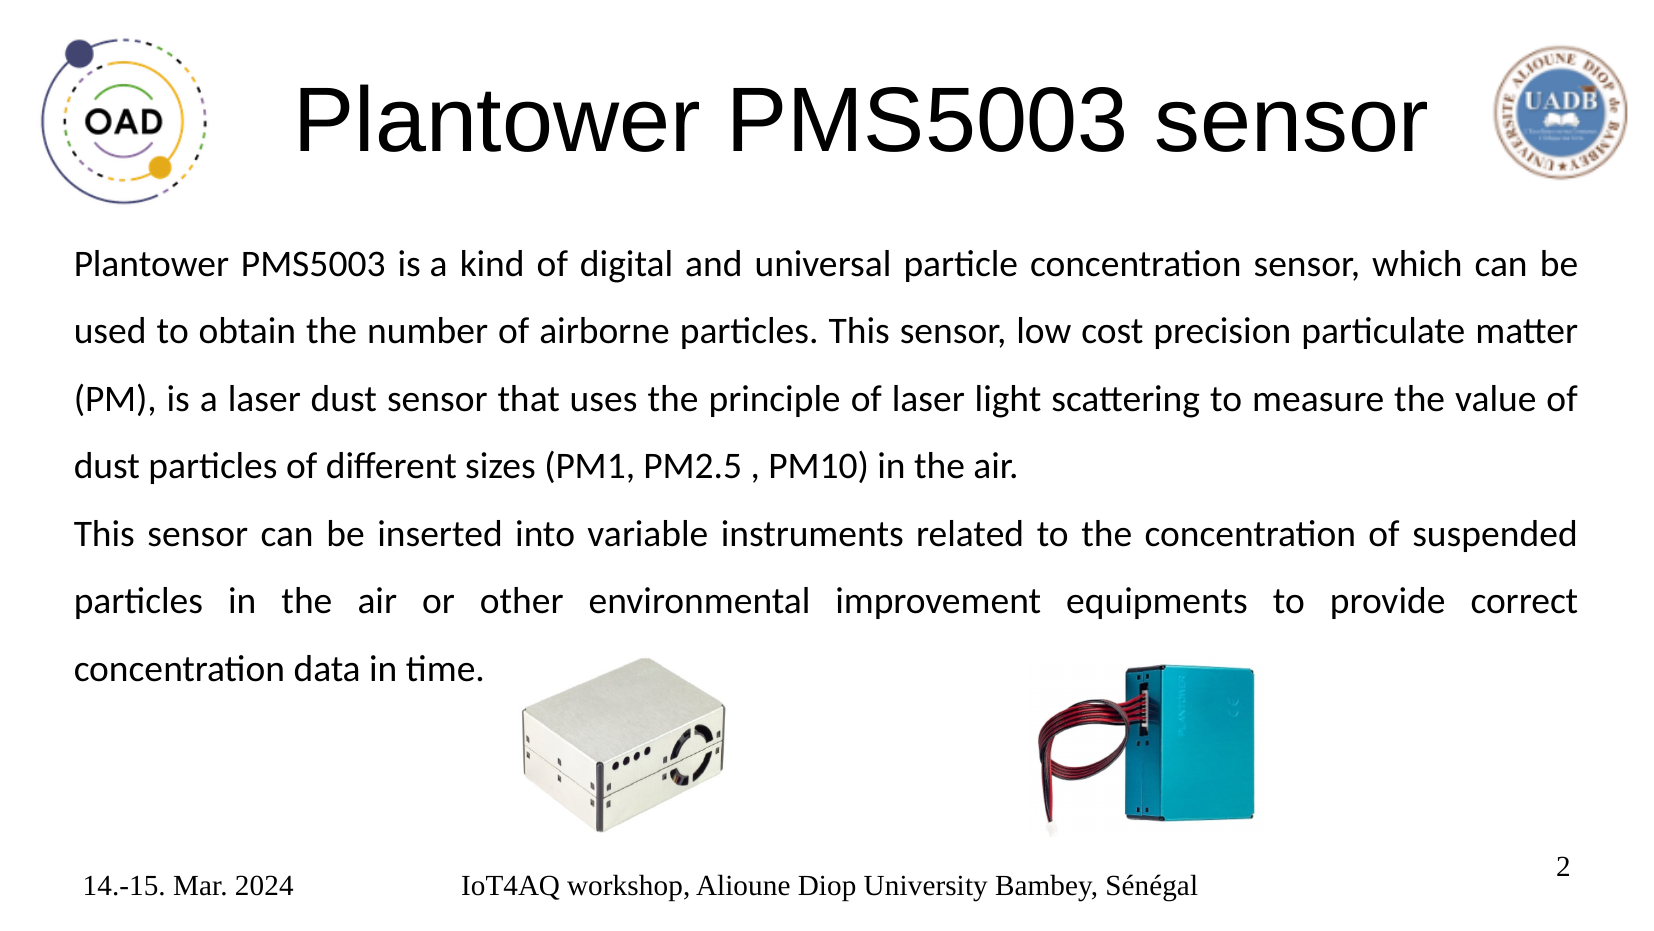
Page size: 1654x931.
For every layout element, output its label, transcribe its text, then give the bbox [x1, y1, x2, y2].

slide_number 14.-15. Mar. 2024 [82, 866, 338, 931]
picture [507, 652, 738, 844]
picture [0, 24, 242, 225]
picture [1482, 37, 1641, 188]
footer IoT4AQ workshop, Alioune Diop University Bambey, Sénégal [342, 866, 1318, 931]
title Plantower PMS5003 sensor [278, 37, 1446, 193]
text_box Plantower PMS5003 is a kind of digital and universal particle concentration sensor, which can be used to obtain the number of airborne particles. This sensor, low cost precision particulate matter (PM), is a laser dust sensor that uses the principle of laser light scattering to measure the value of dust particles of different sizes (PM1, PM2.5 , PM10) in the air. This sensor can be inserted into variable instruments related to the concentration of suspended particles in the air or other environmental improvement equipments to provide correct concentration data in time. [58, 209, 1595, 697]
slide_number [1312, 847, 1571, 912]
picture [1027, 658, 1264, 837]
